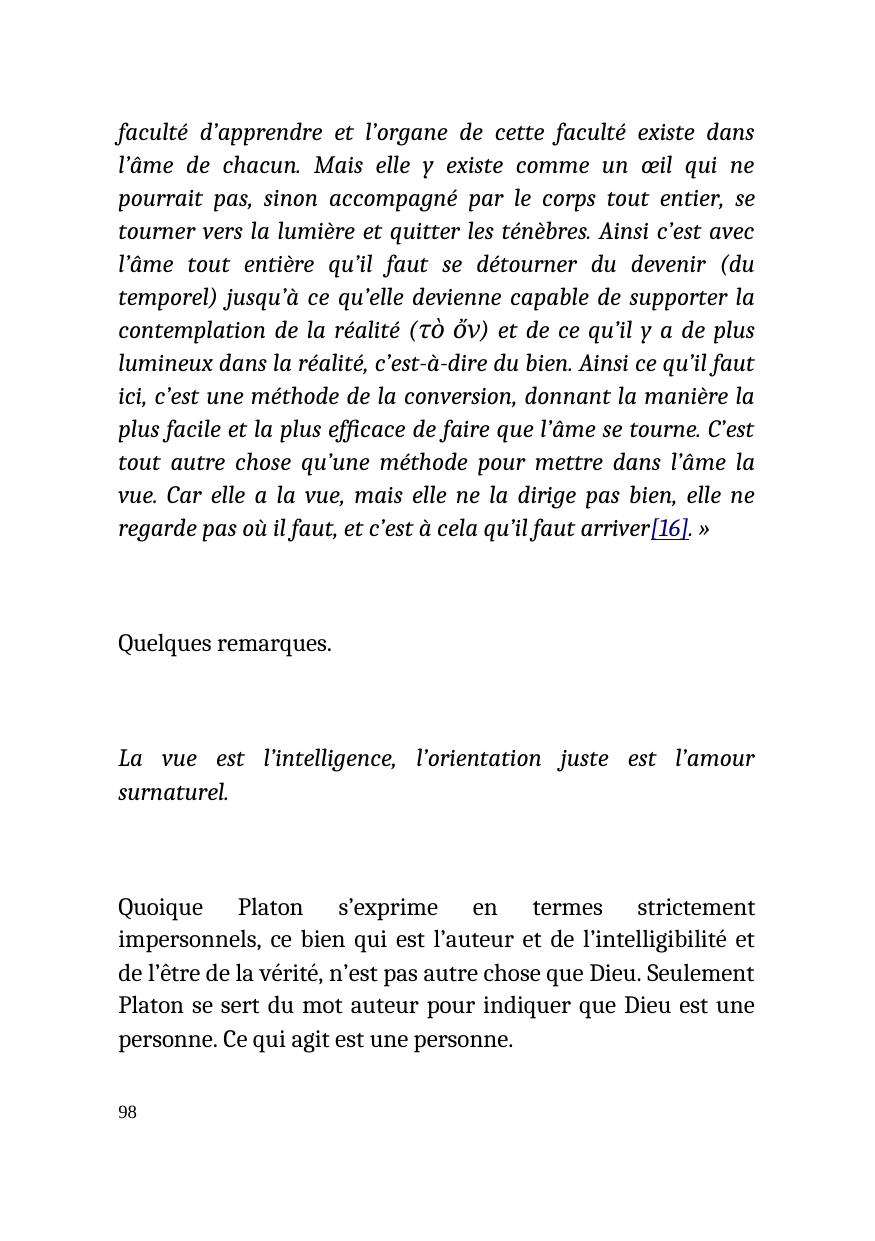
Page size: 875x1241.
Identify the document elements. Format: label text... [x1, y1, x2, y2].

text Quelques remarques. [118, 629, 756, 658]
text faculté d’apprendre et l’organe de cette faculté existe dans l’âme de chacun. Mais elle y existe comme un œil qui ne pourrait pas, sinon accompagné par le corps tout entier, se tourner vers la lumière et quitter les ténèbres. Ainsi c’est avec l’âme tout entière qu’il faut se détourner du devenir (du temporel) jusqu’à ce qu’elle devienne capable de supporter la contemplation de la réalité (τὸ ὄν) et de ce qu’il y a de plus lumineux dans la réalité, c’est-à-dire du bien. Ainsi ce qu’il faut ici, c’est une méthode de la conversion, donnant la manière la plus facile et la plus efficace de faire que l’âme se tourne. C’est tout autre chose qu’une méthode pour mettre dans l’âme la vue. Car elle a la vue, mais elle ne la dirige pas bien, elle ne regarde pas où il faut, et c’est à cela qu’il faut arriver[16]. » [118, 118, 756, 543]
text La vue est l’intelligence, l’orientation juste est l’amour surnaturel. [118, 744, 756, 806]
text Quoique Platon s’exprime en termes strictement impersonnels, ce bien qui est l’auteur et de l’intelligibilité et de l’être de la vérité, n’est pas autre chose que Dieu. Seulement Platon se sert du mot auteur pour indiquer que Dieu est une personne. Ce qui agit est une personne. [118, 892, 756, 1053]
